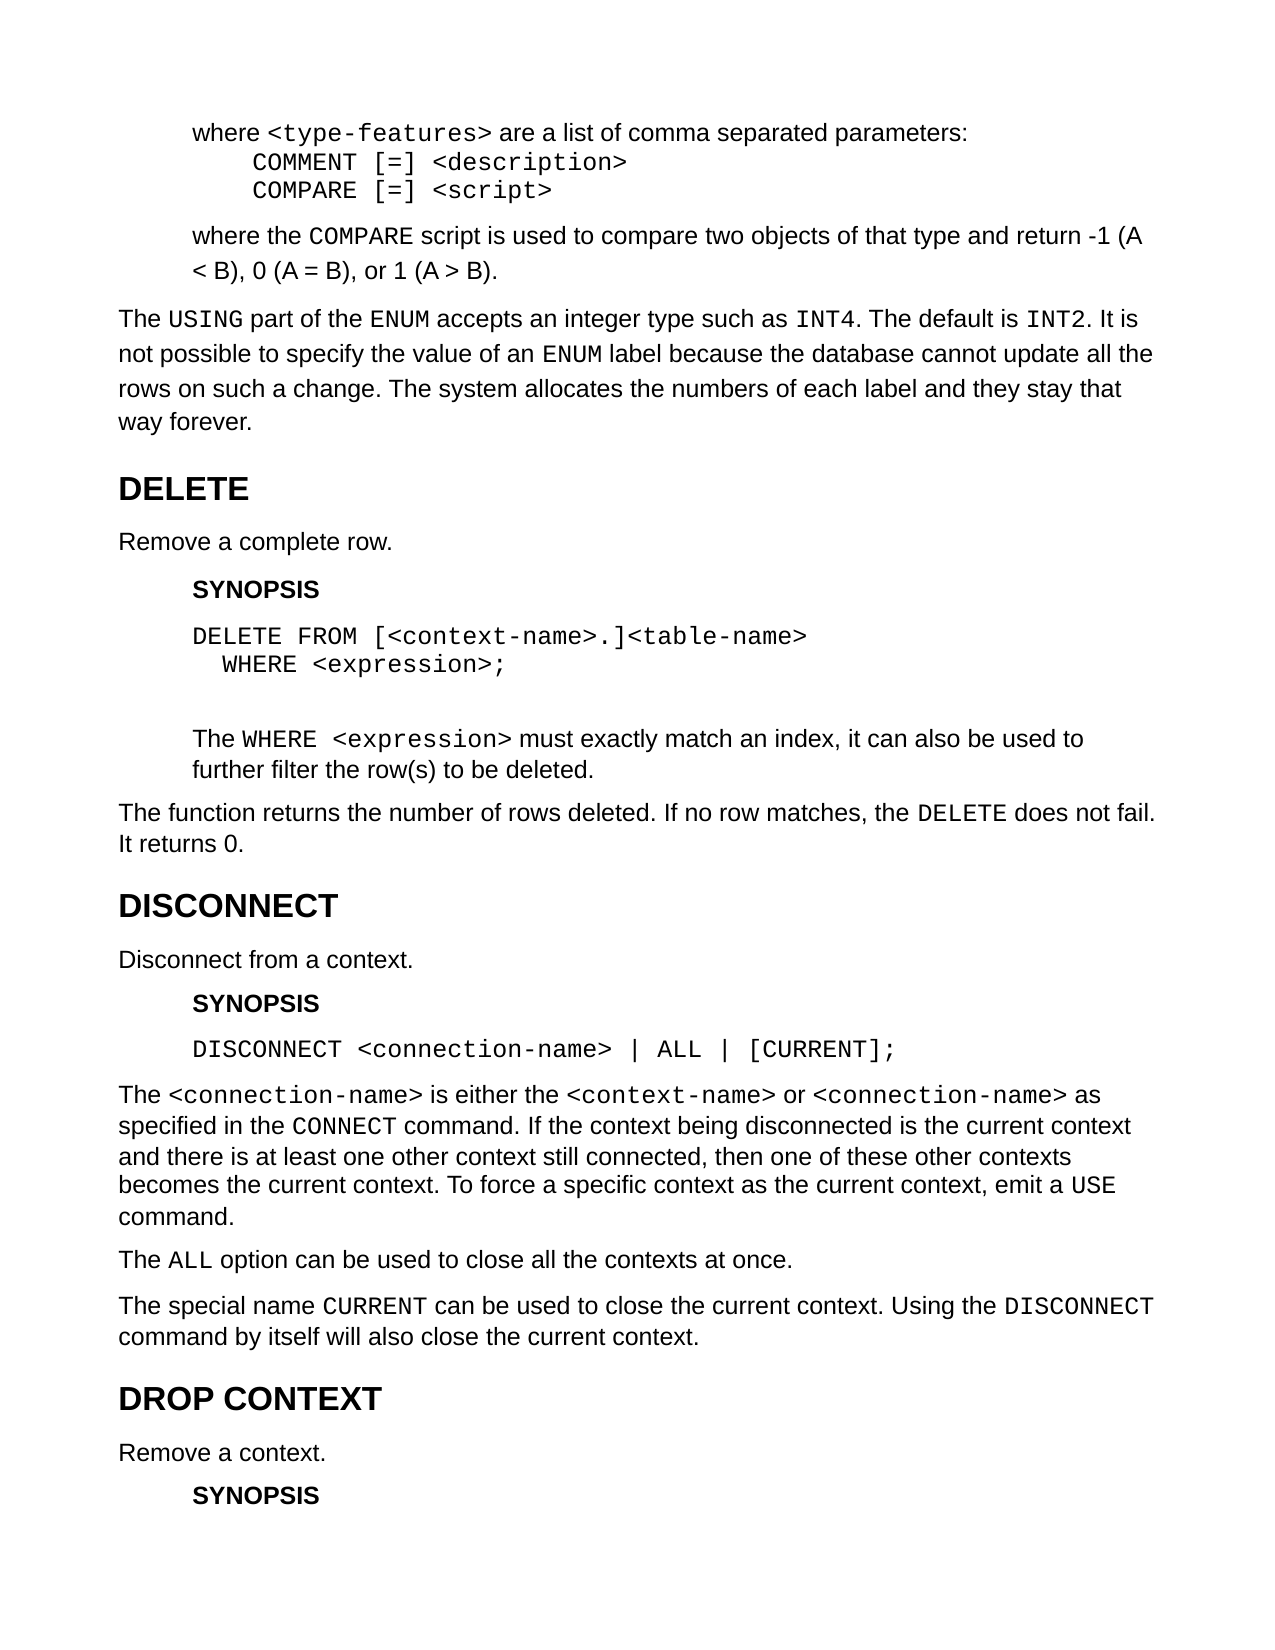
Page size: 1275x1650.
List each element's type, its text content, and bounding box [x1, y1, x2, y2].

text Disconnect from a context. [118, 945, 1157, 973]
text Remove a context. [118, 1438, 1157, 1466]
text DELETE FROM [<context-name>.]<table-name> WHERE <expression>; [192, 623, 1157, 709]
text The special name CURRENT can be used to close the current context. Using the DISCONNECT command by itself will also close the current context. [118, 1291, 1157, 1351]
subtitle DROP CONTEXT [118, 1379, 1157, 1418]
text SYNOPSIS [192, 1481, 1157, 1510]
text The function returns the number of rows deleted. If no row matches, the DELETE does not fail. It returns 0. [118, 798, 1157, 858]
text The <connection-name> is either the <context-name> or <connection-name> as specified in the CONNECT command. If the context being disconnected is the current context and there is at least one other context still connected, then one of these other contexts becomes the current context. To force a specific context as the current context, emit a USE command. [118, 1080, 1157, 1230]
text where <type-features> are a list of comma separated parameters: COMMENT [=] <description> COMPARE [=] <script> [192, 118, 1157, 206]
text SYNOPSIS [192, 575, 1157, 604]
text The WHERE <expression> must exactly match an index, it can also be used to further filter the row(s) to be deleted. [192, 724, 1157, 783]
text Remove a complete row. [118, 527, 1157, 556]
text where the COMPARE script is used to compare two objects of that type and return -1 (A < B), 0 (A = B), or 1 (A > B). [192, 221, 1157, 285]
subtitle DELETE [118, 469, 1157, 507]
subtitle DISCONNECT [118, 886, 1157, 925]
text SYNOPSIS [192, 988, 1157, 1017]
text The USING part of the ENUM accepts an integer type such as INT4. The default is INT2. It is not possible to specify the value of an ENUM label because the database cannot update all the rows on such a change. The system allocates the numbers of each label and they stay that way forever. [118, 304, 1157, 436]
text DISCONNECT <connection-name> | ALL | [CURRENT]; [192, 1037, 1157, 1065]
text The ALL option can be used to close all the contexts at once. [118, 1245, 1157, 1276]
